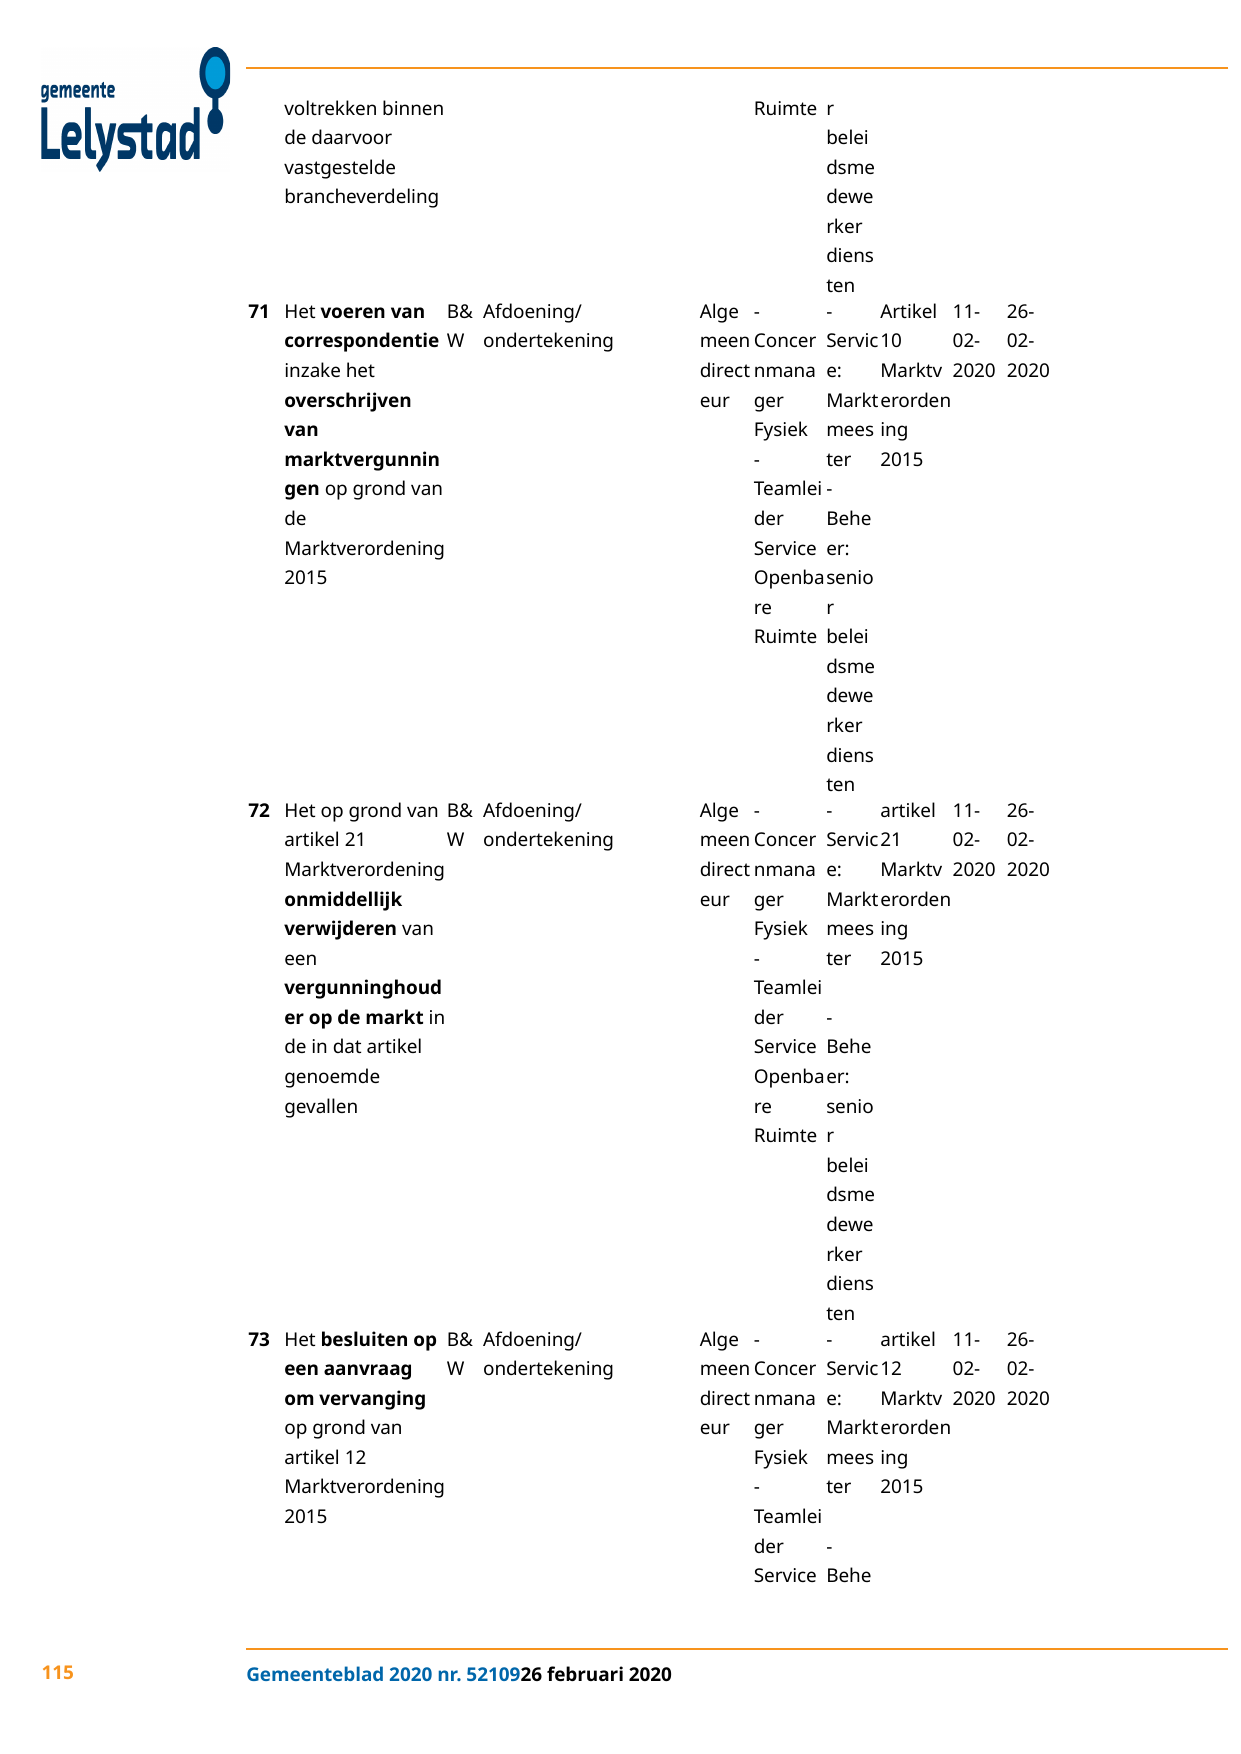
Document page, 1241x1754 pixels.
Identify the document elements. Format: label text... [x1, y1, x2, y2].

table_cell Algemeen directeur [700, 797, 754, 1326]
table_cell [483, 95, 699, 298]
table_cell voltrekken binnen de daarvoor vastgestelde brancheverdeling [284, 95, 447, 298]
table_cell Het besluiten op een aanvraag om vervanging op grond van artikel 12 Marktverordening 2015 [284, 1326, 447, 1588]
table_cell 11-02-2020 [953, 797, 1007, 1326]
table_cell Het op grond van artikel 21 Marktverordening onmiddellijk verwijderen van een vergunninghouder op de markt in de in dat artikel genoemde gevallen [284, 797, 447, 1326]
table_cell [700, 95, 754, 298]
table_cell - Service: Marktmeester - Beheer: senior beleidsmedewerker diensten [826, 797, 880, 1326]
table_cell [447, 95, 483, 298]
table_cell - Concernmanager Fysiek - Teamleider Service Openbare Ruimte [754, 797, 826, 1326]
table_cell Algemeen directeur [700, 298, 754, 797]
table_cell [1061, 1326, 1079, 1588]
table_cell B&W [447, 1326, 483, 1588]
table_cell [1061, 95, 1079, 298]
table_cell 26-02-2020 [1007, 298, 1061, 797]
table_cell 11-02-2020 [953, 1326, 1007, 1588]
table_cell artikel 12 Marktverordening 2015 [880, 1326, 952, 1588]
table_cell Afdoening/ondertekening [483, 797, 699, 1326]
table_cell 72 [248, 797, 284, 1326]
table_cell [1061, 298, 1079, 797]
table_cell 11-02-2020 [953, 298, 1007, 797]
table_cell 26-02-2020 [1007, 797, 1061, 1326]
table_cell - Concernmanager Fysiek - Teamleider Service [754, 1326, 826, 1588]
table_cell Afdoening/ondertekening [483, 298, 699, 797]
table_cell B&W [447, 298, 483, 797]
table_cell Ruimte [754, 95, 826, 298]
table_cell Algemeen directeur [700, 1326, 754, 1588]
table_cell artikel 21 Marktverordening 2015 [880, 797, 952, 1326]
table_cell 26-02-2020 [1007, 1326, 1061, 1588]
table_cell [248, 95, 284, 298]
table_cell Afdoening/ondertekening [483, 1326, 699, 1588]
table_cell - Concernmanager Fysiek - Teamleider Service Openbare Ruimte [754, 298, 826, 797]
picture [41, 47, 231, 172]
table_cell 71 [248, 298, 284, 797]
table_cell r beleidsmedewerker diensten [826, 95, 880, 298]
table_cell 73 [248, 1326, 284, 1588]
table_cell Het voeren van correspondentie inzake het overschrijven van marktvergunningen op grond van de Marktverordening 2015 [284, 298, 447, 797]
table_cell [880, 95, 952, 298]
table_cell - Service: Marktmeester - Behe [826, 1326, 880, 1588]
table_cell [1007, 95, 1061, 298]
table_cell - Service: Marktmeester - Beheer: senior beleidsmedewerker diensten [826, 298, 880, 797]
table_cell [1061, 797, 1079, 1326]
table_cell B&W [447, 797, 483, 1326]
table_cell [953, 95, 1007, 298]
table_cell Artikel 10 Marktverordening 2015 [880, 298, 952, 797]
